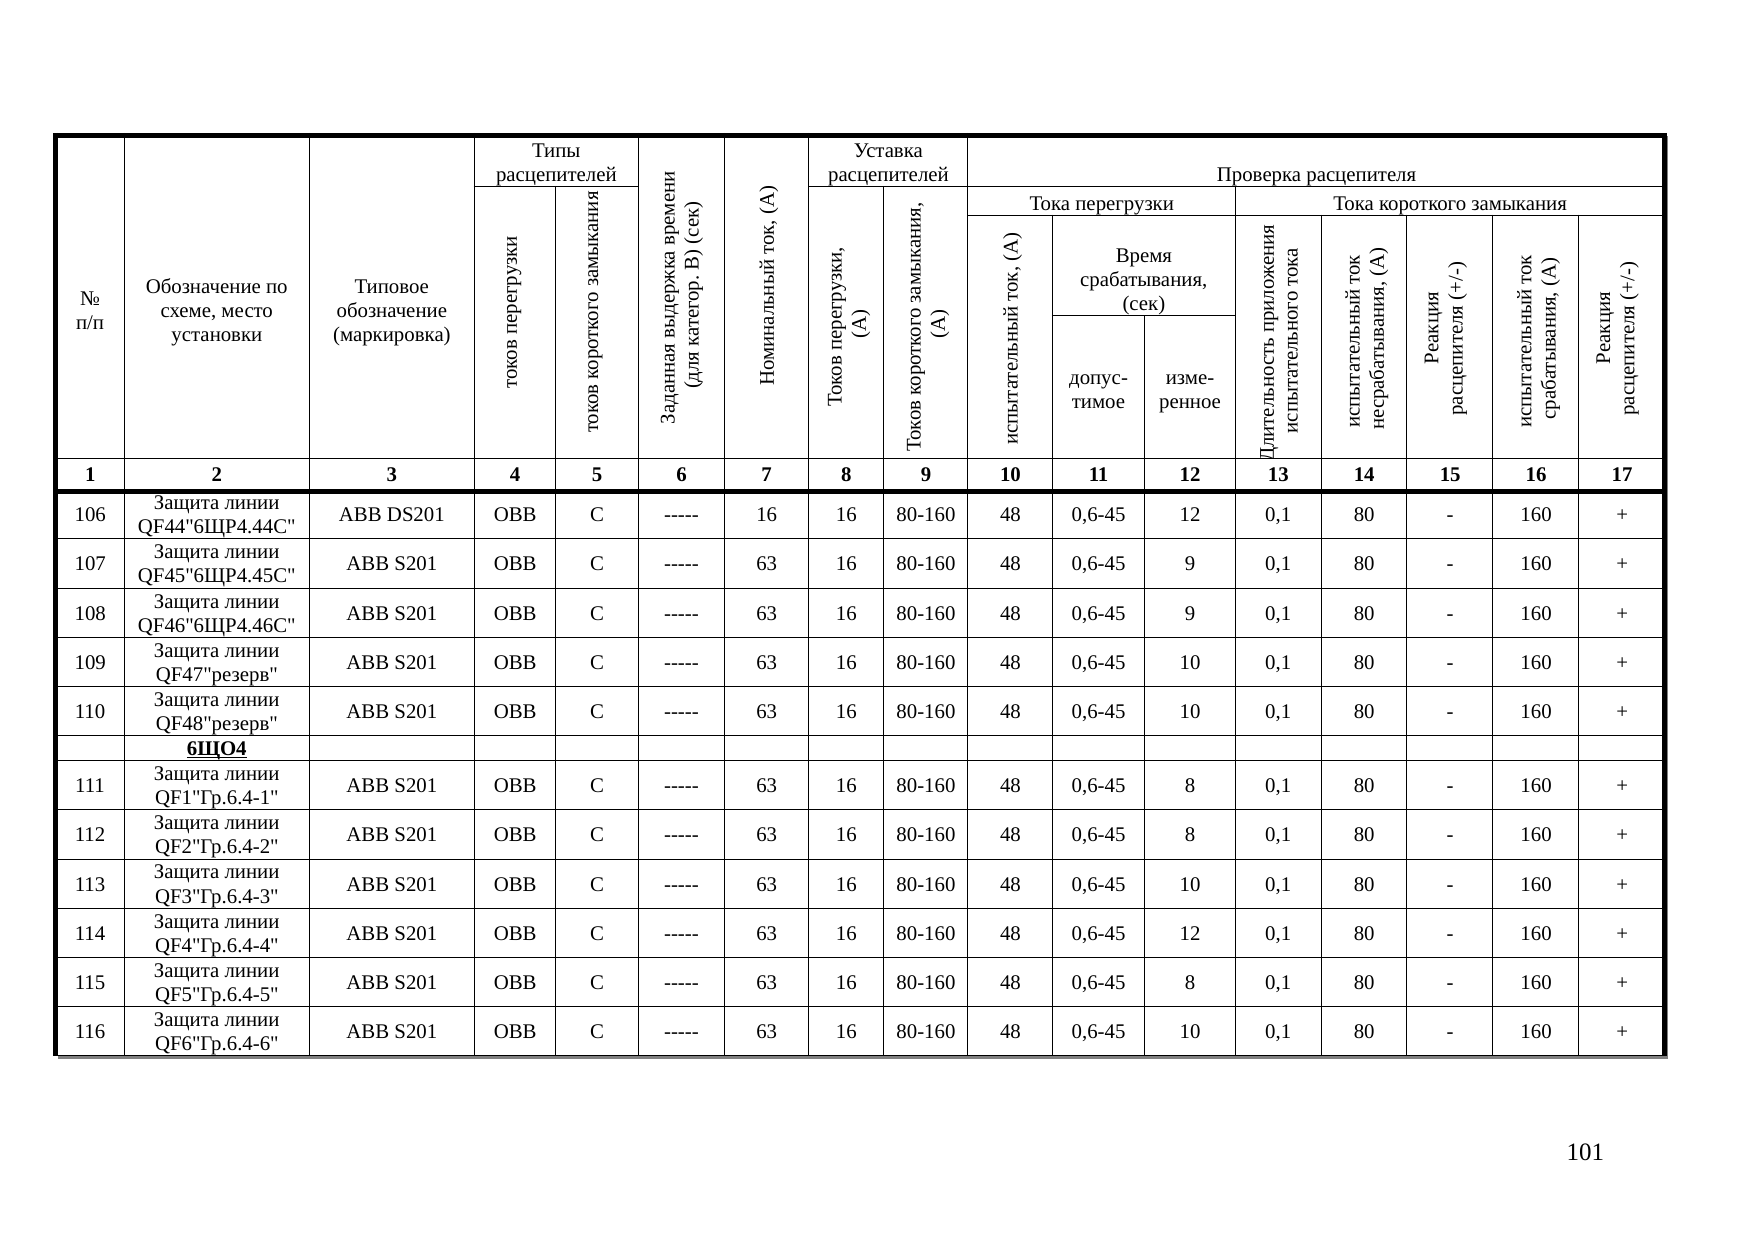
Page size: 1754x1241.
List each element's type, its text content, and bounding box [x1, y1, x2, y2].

table_cell C [556, 761, 638, 809]
table_cell 12 [1145, 494, 1235, 538]
table_cell 110 [58, 687, 124, 735]
table_cell Защита линии QF47"резерв" [125, 638, 309, 686]
table_cell испытательный ток несрабатывания, (А) [1322, 216, 1406, 458]
table_cell ----- [639, 761, 724, 809]
table_cell 48 [968, 860, 1052, 908]
table_cell + [1579, 860, 1662, 908]
table_cell 48 [968, 909, 1052, 957]
table_cell [968, 736, 1052, 760]
table_cell 6ЩО4 [125, 736, 309, 760]
table_cell ABB S201 [310, 589, 474, 637]
table_cell 48 [968, 761, 1052, 809]
table_cell 0,1 [1236, 810, 1321, 858]
table_cell ----- [639, 539, 724, 587]
table_cell 0,6-45 [1053, 909, 1144, 957]
table_cell 10 [1145, 687, 1235, 735]
table_cell ABB S201 [310, 761, 474, 809]
table_cell 0,6-45 [1053, 638, 1144, 686]
table_cell 80 [1322, 494, 1406, 538]
table_cell C [556, 494, 638, 538]
table_cell испытательный ток срабатывания, (А) [1493, 216, 1578, 458]
table_cell + [1579, 638, 1662, 686]
table_cell 16 [809, 687, 883, 735]
table_cell 63 [725, 589, 808, 637]
table_cell 112 [58, 810, 124, 858]
table_cell [1145, 736, 1235, 760]
table_cell Защита линии QF6"Гр.6.4-6" [125, 1007, 309, 1055]
table_cell 8 [1145, 761, 1235, 809]
table_cell токов короткого замыкания [556, 187, 638, 458]
table_cell 9 [884, 459, 967, 489]
table_cell 10 [1145, 638, 1235, 686]
table_cell 16 [809, 638, 883, 686]
table_cell 7 [725, 459, 808, 489]
table_header Типовое обозначение (маркировка) [310, 138, 474, 458]
table_cell - [1407, 638, 1492, 686]
table_cell 111 [58, 761, 124, 809]
table_cell [1407, 736, 1492, 760]
table_cell 0,6-45 [1053, 1007, 1144, 1055]
table_cell 80-160 [884, 860, 967, 908]
table_cell 16 [809, 810, 883, 858]
table_cell C [556, 958, 638, 1006]
table_cell ABB S201 [310, 687, 474, 735]
table_cell 15 [1407, 459, 1492, 489]
table_cell Время срабатывания, (сек) [1053, 216, 1235, 315]
table_cell ОВВ [475, 494, 555, 538]
table_cell 48 [968, 810, 1052, 858]
table_cell 80 [1322, 589, 1406, 637]
table_cell 63 [725, 539, 808, 587]
table_cell 0,6-45 [1053, 494, 1144, 538]
table_cell 48 [968, 958, 1052, 1006]
table_cell 0,1 [1236, 539, 1321, 587]
table_cell 0,6-45 [1053, 687, 1144, 735]
table_cell C [556, 589, 638, 637]
table_cell 80-160 [884, 761, 967, 809]
table_cell 109 [58, 638, 124, 686]
table_cell 16 [809, 761, 883, 809]
table_cell 8 [809, 459, 883, 489]
table_cell 160 [1493, 860, 1578, 908]
table_cell 14 [1322, 459, 1406, 489]
table_cell 5 [556, 459, 638, 489]
table_cell 16 [809, 1007, 883, 1055]
table_cell 113 [58, 860, 124, 908]
table_cell Защита линии QF5"Гр.6.4-5" [125, 958, 309, 1006]
table_cell ABB S201 [310, 810, 474, 858]
table_cell ОВВ [475, 539, 555, 587]
table_cell 16 [809, 958, 883, 1006]
table_cell Токов короткого замыкания, (А) [884, 187, 967, 458]
table_cell - [1407, 909, 1492, 957]
table_cell 116 [58, 1007, 124, 1055]
table_cell Защита линии QF1"Гр.6.4-1" [125, 761, 309, 809]
table_cell ABB S201 [310, 638, 474, 686]
table_cell 80 [1322, 909, 1406, 957]
table_cell 11 [1053, 459, 1144, 489]
table_cell + [1579, 761, 1662, 809]
table_cell C [556, 810, 638, 858]
table_cell Длительность приложения испытательного тока [1236, 216, 1321, 458]
table_cell 63 [725, 1007, 808, 1055]
table_cell 48 [968, 638, 1052, 686]
table_cell C [556, 539, 638, 587]
table_cell [884, 736, 967, 760]
table_cell ОВВ [475, 589, 555, 637]
table_cell [556, 736, 638, 760]
table_cell 16 [809, 539, 883, 587]
table_cell 2 [125, 459, 309, 489]
table_cell 63 [725, 810, 808, 858]
table_header Номинальный ток, (А) [725, 138, 808, 458]
table_cell Защита линии QF45"6ЩР4.45С" [125, 539, 309, 587]
table_cell 0,1 [1236, 589, 1321, 637]
table_cell 80 [1322, 761, 1406, 809]
table_cell 6 [639, 459, 724, 489]
table_cell 106 [58, 494, 124, 538]
table_cell 1 [58, 459, 124, 489]
table_cell - [1407, 1007, 1492, 1055]
table_cell 80 [1322, 810, 1406, 858]
table_cell - [1407, 539, 1492, 587]
table_cell [809, 736, 883, 760]
table_cell 80-160 [884, 909, 967, 957]
table_cell [310, 736, 474, 760]
table_cell + [1579, 687, 1662, 735]
table_cell ----- [639, 1007, 724, 1055]
table_cell 80 [1322, 860, 1406, 908]
table_cell 3 [310, 459, 474, 489]
table_cell ABB S201 [310, 958, 474, 1006]
table_cell 12 [1145, 909, 1235, 957]
table_cell 160 [1493, 761, 1578, 809]
table_cell 0,1 [1236, 958, 1321, 1006]
table_header Уставка расцепителей [809, 138, 967, 186]
table_cell 63 [725, 638, 808, 686]
table_cell 0,1 [1236, 1007, 1321, 1055]
table_cell 0,1 [1236, 638, 1321, 686]
table_cell ----- [639, 810, 724, 858]
table_cell 160 [1493, 638, 1578, 686]
table_cell Защита линии QF3"Гр.6.4-3" [125, 860, 309, 908]
table_cell 8 [1145, 810, 1235, 858]
table_cell ОВВ [475, 638, 555, 686]
table_cell - [1407, 589, 1492, 637]
table_cell ABB S201 [310, 1007, 474, 1055]
table_cell [475, 736, 555, 760]
table_header Типы расцепителей [475, 138, 638, 186]
table_cell 0,6-45 [1053, 589, 1144, 637]
table_cell ОВВ [475, 860, 555, 908]
table_cell Токов перегрузки, (А) [809, 187, 883, 458]
table_header Обозначение по схеме, место установки [125, 138, 309, 458]
table_cell [1053, 736, 1144, 760]
table_cell 80-160 [884, 589, 967, 637]
table_cell 0,6-45 [1053, 761, 1144, 809]
table_cell [725, 736, 808, 760]
table_cell 10 [968, 459, 1052, 489]
table_cell 10 [1145, 860, 1235, 908]
table_cell ----- [639, 494, 724, 538]
table_cell [1579, 736, 1662, 760]
table_cell 4 [475, 459, 555, 489]
table_cell + [1579, 958, 1662, 1006]
table_cell 80-160 [884, 494, 967, 538]
table_cell ОВВ [475, 687, 555, 735]
table_cell 17 [1579, 459, 1662, 489]
table_cell + [1579, 589, 1662, 637]
table_cell ОВВ [475, 761, 555, 809]
table_cell ----- [639, 860, 724, 908]
table_cell 160 [1493, 494, 1578, 538]
table_cell 63 [725, 761, 808, 809]
table_cell Тока перегрузки [968, 187, 1235, 214]
table_cell ----- [639, 589, 724, 637]
table_cell - [1407, 761, 1492, 809]
table_cell 160 [1493, 958, 1578, 1006]
table_cell 0,1 [1236, 860, 1321, 908]
table_cell + [1579, 539, 1662, 587]
table_cell 114 [58, 909, 124, 957]
table_cell [639, 736, 724, 760]
table_cell ABB S201 [310, 909, 474, 957]
table_cell токов перегрузки [475, 187, 555, 458]
table_cell 0,1 [1236, 909, 1321, 957]
table_cell C [556, 638, 638, 686]
table_cell ОВВ [475, 958, 555, 1006]
table_cell 9 [1145, 589, 1235, 637]
table_cell 0,1 [1236, 761, 1321, 809]
table_cell ABB S201 [310, 860, 474, 908]
table_cell C [556, 860, 638, 908]
table_cell 108 [58, 589, 124, 637]
table_cell 80-160 [884, 687, 967, 735]
table_cell 115 [58, 958, 124, 1006]
table_cell ABB S201 [310, 539, 474, 587]
table_cell [58, 736, 124, 760]
table_header Проверка расцепителя [968, 138, 1662, 186]
table_cell 80 [1322, 1007, 1406, 1055]
table_cell 48 [968, 687, 1052, 735]
table_cell 16 [809, 909, 883, 957]
table_cell + [1579, 494, 1662, 538]
table_cell ----- [639, 958, 724, 1006]
table_cell 9 [1145, 539, 1235, 587]
table_cell 63 [725, 909, 808, 957]
table_cell C [556, 687, 638, 735]
table_cell 48 [968, 589, 1052, 637]
table_cell допус- тимое [1053, 316, 1144, 458]
table_cell Реакция расцепителя (+/-) [1579, 216, 1662, 458]
table_cell - [1407, 810, 1492, 858]
table_cell [1236, 736, 1321, 760]
table_cell 80-160 [884, 810, 967, 858]
table_cell ----- [639, 687, 724, 735]
table_cell C [556, 1007, 638, 1055]
table_cell ABB DS201 [310, 494, 474, 538]
table_cell - [1407, 687, 1492, 735]
table_cell ----- [639, 909, 724, 957]
table_cell ОВВ [475, 1007, 555, 1055]
table_cell + [1579, 810, 1662, 858]
table_cell изме- ренное [1145, 316, 1235, 458]
table_cell C [556, 909, 638, 957]
table_cell 80-160 [884, 638, 967, 686]
table_cell 16 [809, 589, 883, 637]
table_cell Защита линии QF46"6ЩР4.46С" [125, 589, 309, 637]
table_cell 0,6-45 [1053, 539, 1144, 587]
table_cell ОВВ [475, 810, 555, 858]
table_cell ОВВ [475, 909, 555, 957]
table_cell Защита линии QF4"Гр.6.4-4" [125, 909, 309, 957]
table_cell [1493, 736, 1578, 760]
table_cell 160 [1493, 589, 1578, 637]
table_cell [1322, 736, 1406, 760]
table_cell 13 [1236, 459, 1321, 489]
table_cell Защита линии QF48"резерв" [125, 687, 309, 735]
table_cell 0,6-45 [1053, 958, 1144, 1006]
table_cell 160 [1493, 1007, 1578, 1055]
table_cell Защита линии QF2"Гр.6.4-2" [125, 810, 309, 858]
table_cell + [1579, 909, 1662, 957]
table_cell 0,6-45 [1053, 810, 1144, 858]
table_cell 16 [809, 494, 883, 538]
table_cell 48 [968, 539, 1052, 587]
table_header Заданная выдержка времени (для категор. В) (сек) [639, 138, 724, 458]
table_cell 10 [1145, 1007, 1235, 1055]
table_cell Реакция расцепителя (+/-) [1407, 216, 1492, 458]
table_cell 0,6-45 [1053, 860, 1144, 908]
table_cell 80 [1322, 539, 1406, 587]
table_cell Тока короткого замыкания [1236, 187, 1662, 214]
table_cell 16 [725, 494, 808, 538]
table_cell 160 [1493, 810, 1578, 858]
table_cell 16 [809, 860, 883, 908]
table_cell Защита линии QF44"6ЩР4.44С" [125, 494, 309, 538]
table_cell 16 [1493, 459, 1578, 489]
table_cell 0,1 [1236, 494, 1321, 538]
table_cell 80-160 [884, 539, 967, 587]
table_cell 12 [1145, 459, 1235, 489]
table_cell 80 [1322, 958, 1406, 1006]
table_cell 160 [1493, 539, 1578, 587]
table_cell 48 [968, 1007, 1052, 1055]
table_cell 0,1 [1236, 687, 1321, 735]
table_cell 80-160 [884, 1007, 967, 1055]
table_cell - [1407, 860, 1492, 908]
table_cell 80 [1322, 638, 1406, 686]
table_cell + [1579, 1007, 1662, 1055]
table_cell 80-160 [884, 958, 967, 1006]
table_cell 63 [725, 958, 808, 1006]
table_cell 80 [1322, 687, 1406, 735]
table_cell 160 [1493, 909, 1578, 957]
table_cell - [1407, 958, 1492, 1006]
table_cell 107 [58, 539, 124, 587]
table_cell 63 [725, 860, 808, 908]
table_cell 8 [1145, 958, 1235, 1006]
table_cell 160 [1493, 687, 1578, 735]
table_cell 48 [968, 494, 1052, 538]
table_cell испытательный ток, (А) [968, 216, 1052, 458]
table_cell - [1407, 494, 1492, 538]
table_cell ----- [639, 638, 724, 686]
table_header № п/п [58, 138, 124, 458]
table_cell 63 [725, 687, 808, 735]
